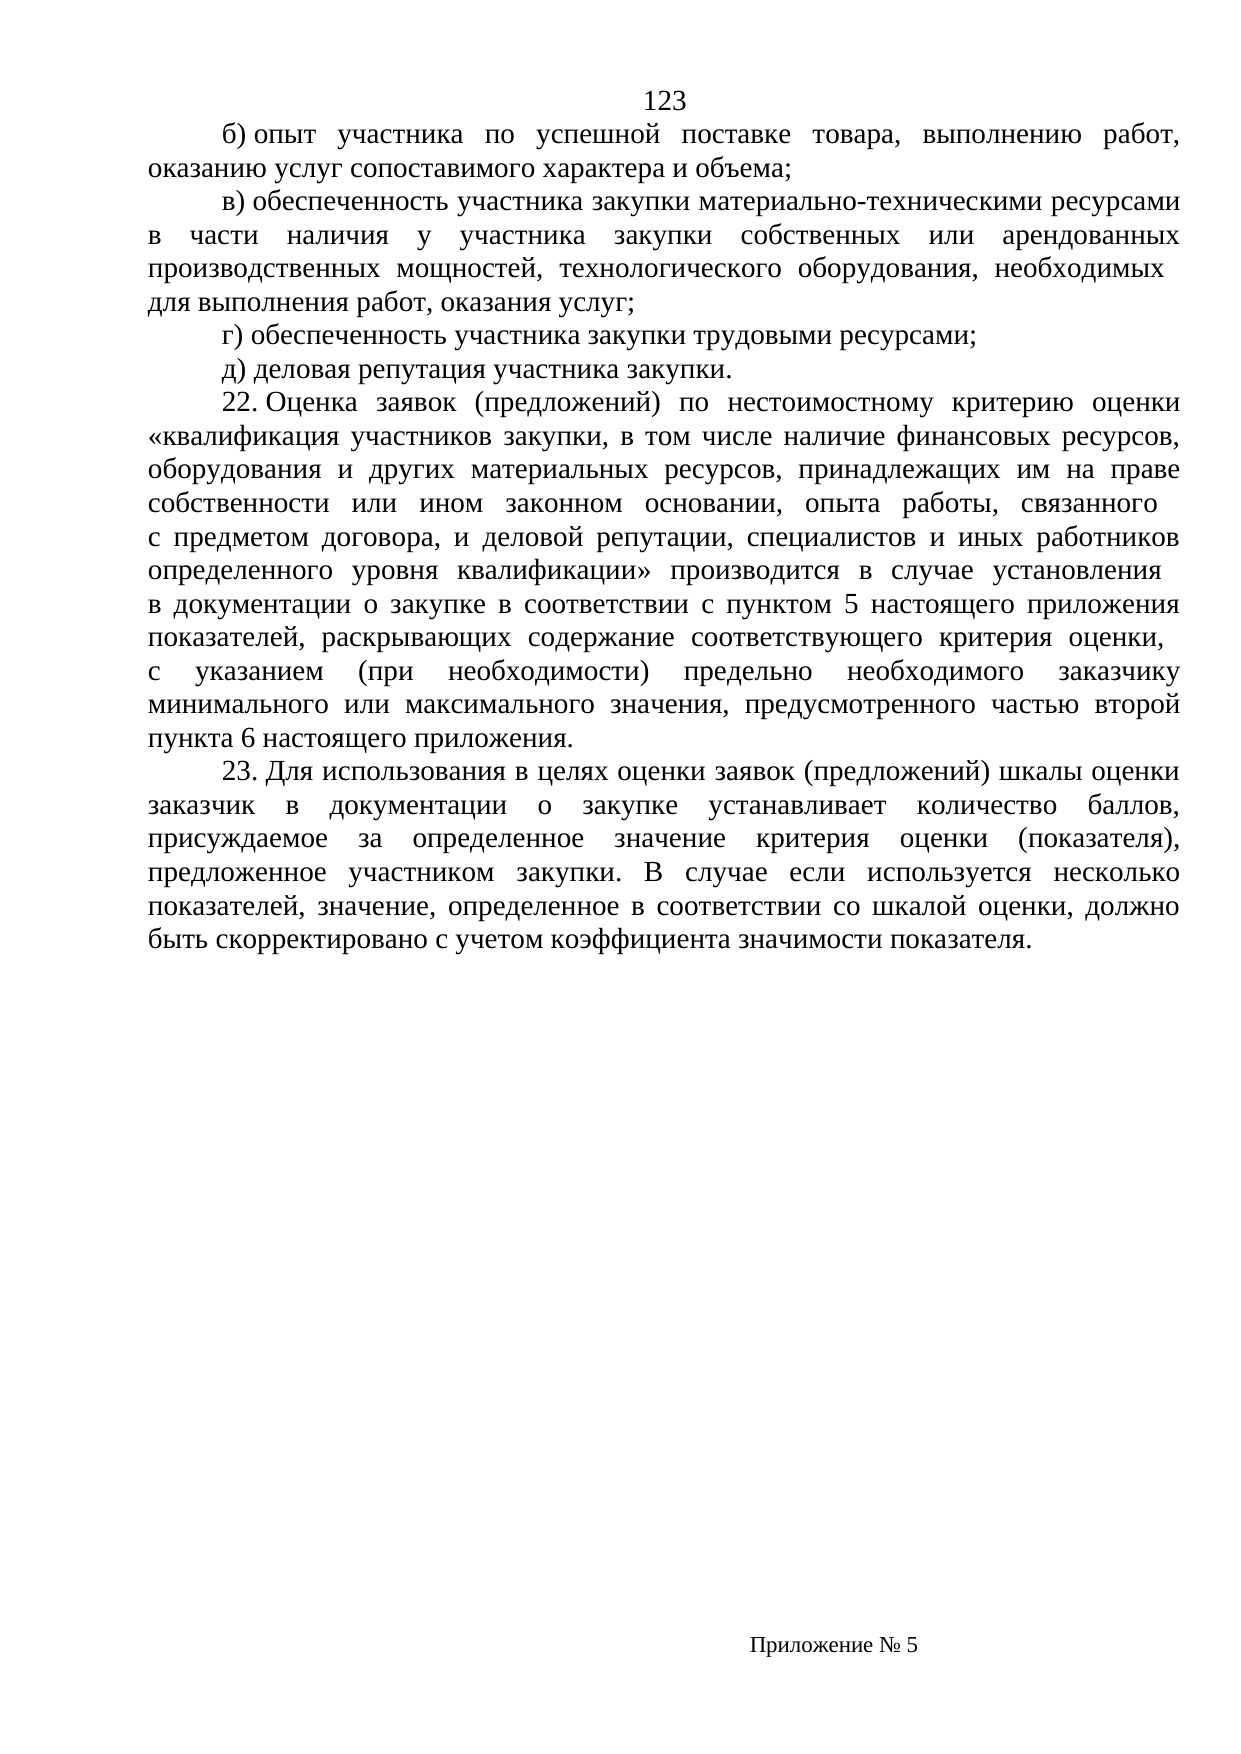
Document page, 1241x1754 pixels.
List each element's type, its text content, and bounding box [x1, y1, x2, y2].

text Приложение № 5 [148, 1626, 1181, 1659]
text г) обеспеченность участника закупки трудовыми ресурсами; [148, 317, 1181, 351]
text д) деловая репутация участника закупки. [148, 351, 1181, 384]
text 23. Для использования в целях оценки заявок (предложений) шкалы оценки заказчик в документации о закупке устанавливает количество баллов, присуждаемое за определенное значение критерия оценки (показателя), предложенное участником закупки. В случае если используется несколько показателей, значение, определенное в соответствии со шкалой оценки, должно быть скорректировано с учетом коэффициента значимости показателя. [148, 753, 1181, 955]
text 22. Оценка заявок (предложений) по нестоимостному критерию оценки «квалификация участников закупки, в том числе наличие финансовых ресурсов, оборудования и других материальных ресурсов, принадлежащих им на праве собственности или ином законном основании, опыта работы, связанного с предметом договора, и деловой репутации, специалистов и иных работников определенного уровня квалификации» производится в случае установления в документации о закупке в соответствии с пунктом 5 настоящего приложения показателей, раскрывающих содержание соответствующего критерия оценки, с указанием (при необходимости) предельно необходимого заказчику минимального или максимального значения, предусмотренного частью второй пункта 6 настоящего приложения. [148, 384, 1181, 753]
text в) обеспеченность участника закупки материально-техническими ресурсами в части наличия у участника закупки собственных или арендованных производственных мощностей, технологического оборудования, необходимых для выполнения работ, оказания услуг; [148, 183, 1181, 317]
text б) опыт участника по успешной поставке товара, выполнению работ, оказанию услуг сопоставимого характера и объема; [148, 116, 1181, 183]
